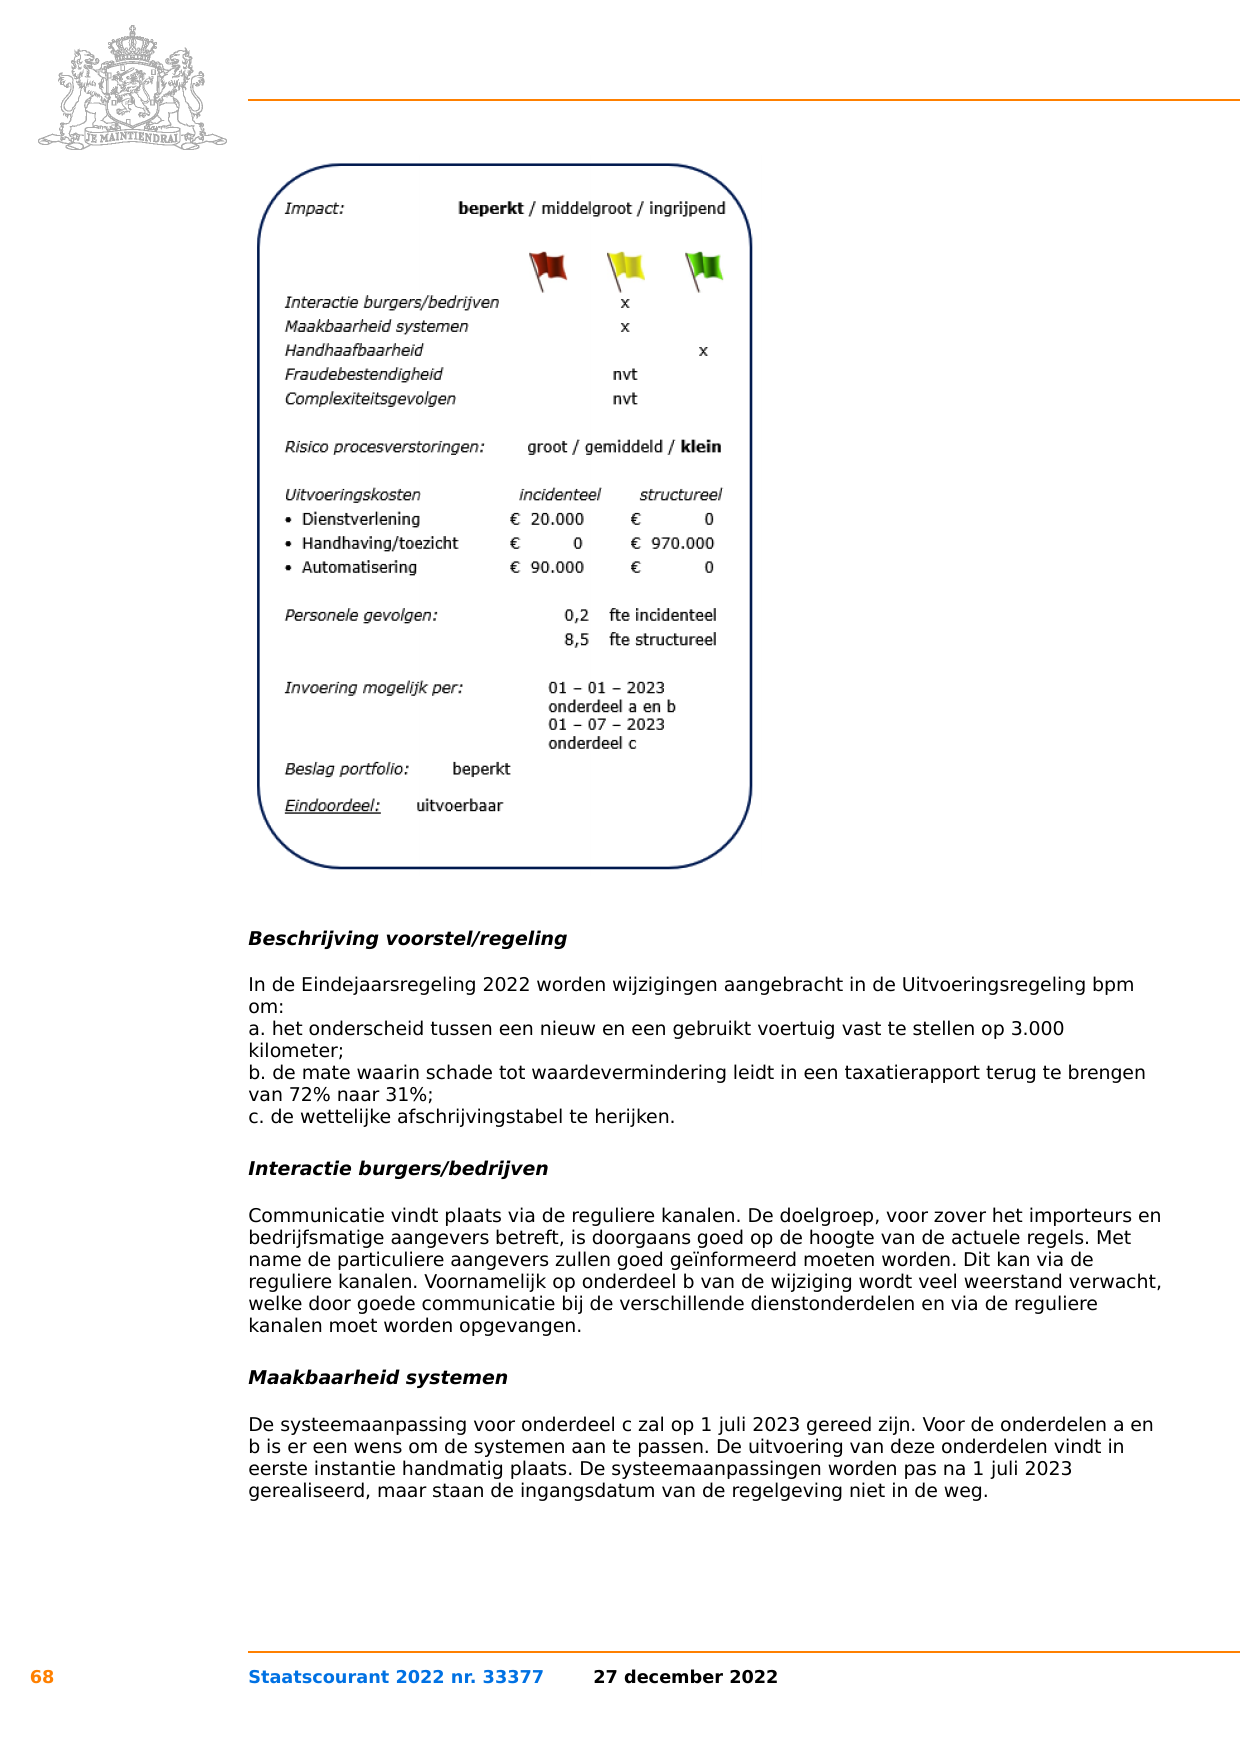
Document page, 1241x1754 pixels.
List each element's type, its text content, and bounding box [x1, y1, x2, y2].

text c. de wettelijke afschrijvingstabel te herijken. [248, 1106, 1163, 1128]
subtitle Interactie burgers/bedrijven [248, 1158, 1163, 1180]
text Communicatie vindt plaats via de reguliere kanalen. De doelgroep, voor zover het importeurs en bedrijfsmatige aangevers betreft, is doorgaans goed op de hoogte van de actuele regels. Met name de particuliere aangevers zullen goed geïnformeerd moeten worden. Dit kan via de reguliere kanalen. Voornamelijk op onderdeel b van de wijziging wordt veel weerstand verwacht, welke door goede communicatie bij de verschillende dienstonderdelen en via de reguliere kanalen moet worden opgevangen. [248, 1205, 1163, 1337]
text In de Eindejaarsregeling 2022 worden wijzigingen aangebracht in de Uitvoeringsregeling bpm om: [248, 974, 1163, 1018]
text b. de mate waarin schade tot waardevermindering leidt in een taxatierapport terug te brengen van 72% naar 31%; [248, 1062, 1163, 1106]
picture [248, 155, 762, 876]
subtitle Maakbaarheid systemen [248, 1367, 1163, 1389]
picture [38, 25, 227, 150]
text a. het onderscheid tussen een nieuw en een gebruikt voertuig vast te stellen op 3.000 kilometer; [248, 1018, 1163, 1062]
subtitle Beschrijving voorstel/regeling [248, 927, 1163, 949]
text De systeemaanpassing voor onderdeel c zal op 1 juli 2023 gereed zijn. Voor de onderdelen a en b is er een wens om de systemen aan te passen. De uitvoering van deze onderdelen vindt in eerste instantie handmatig plaats. De systeemaanpassingen worden pas na 1 juli 2023 gerealiseerd, maar staan de ingangsdatum van de regelgeving niet in de weg. [248, 1414, 1163, 1502]
